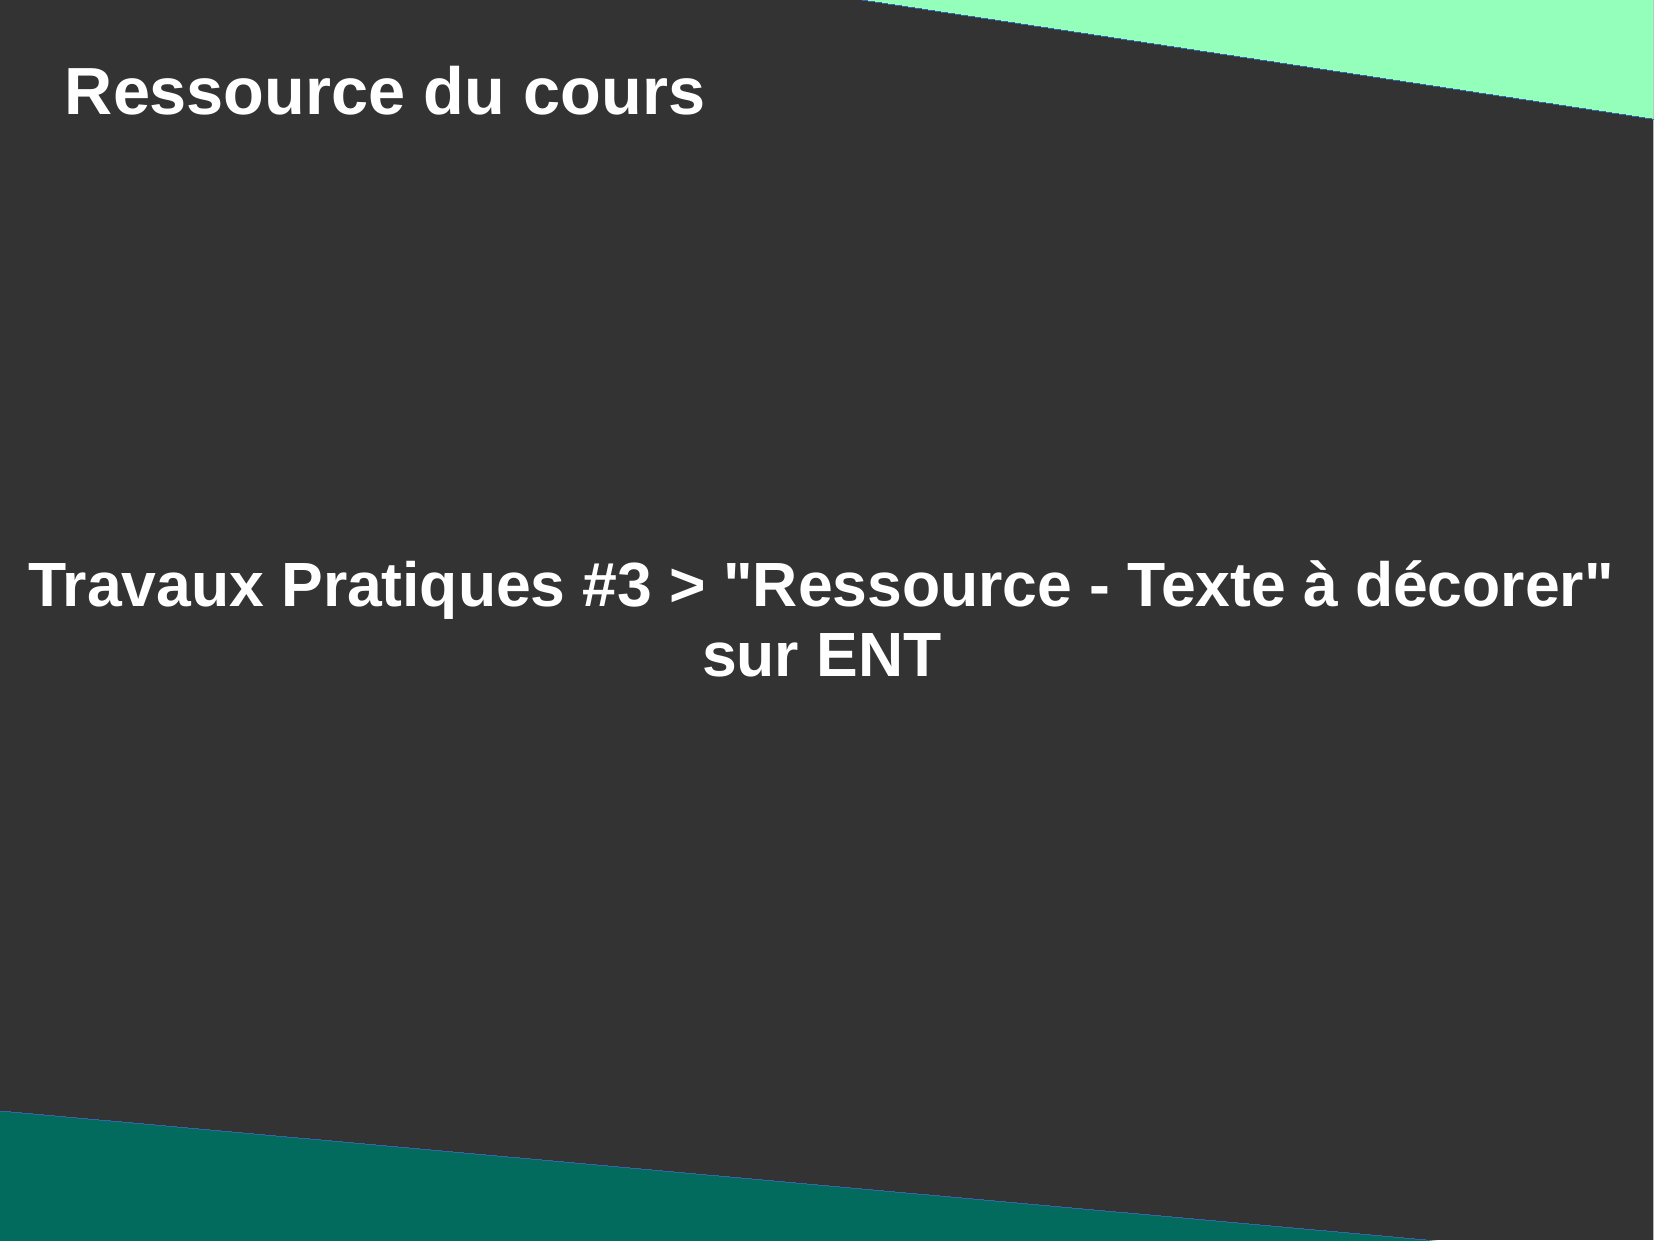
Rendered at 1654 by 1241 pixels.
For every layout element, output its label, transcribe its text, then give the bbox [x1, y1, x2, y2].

text_box [862, 0, 1654, 120]
title Ressource du cours [64, 54, 1553, 157]
title Travaux Pratiques #3 > "Ressource - Texte à décorer" sur ENT [22, 550, 1622, 690]
